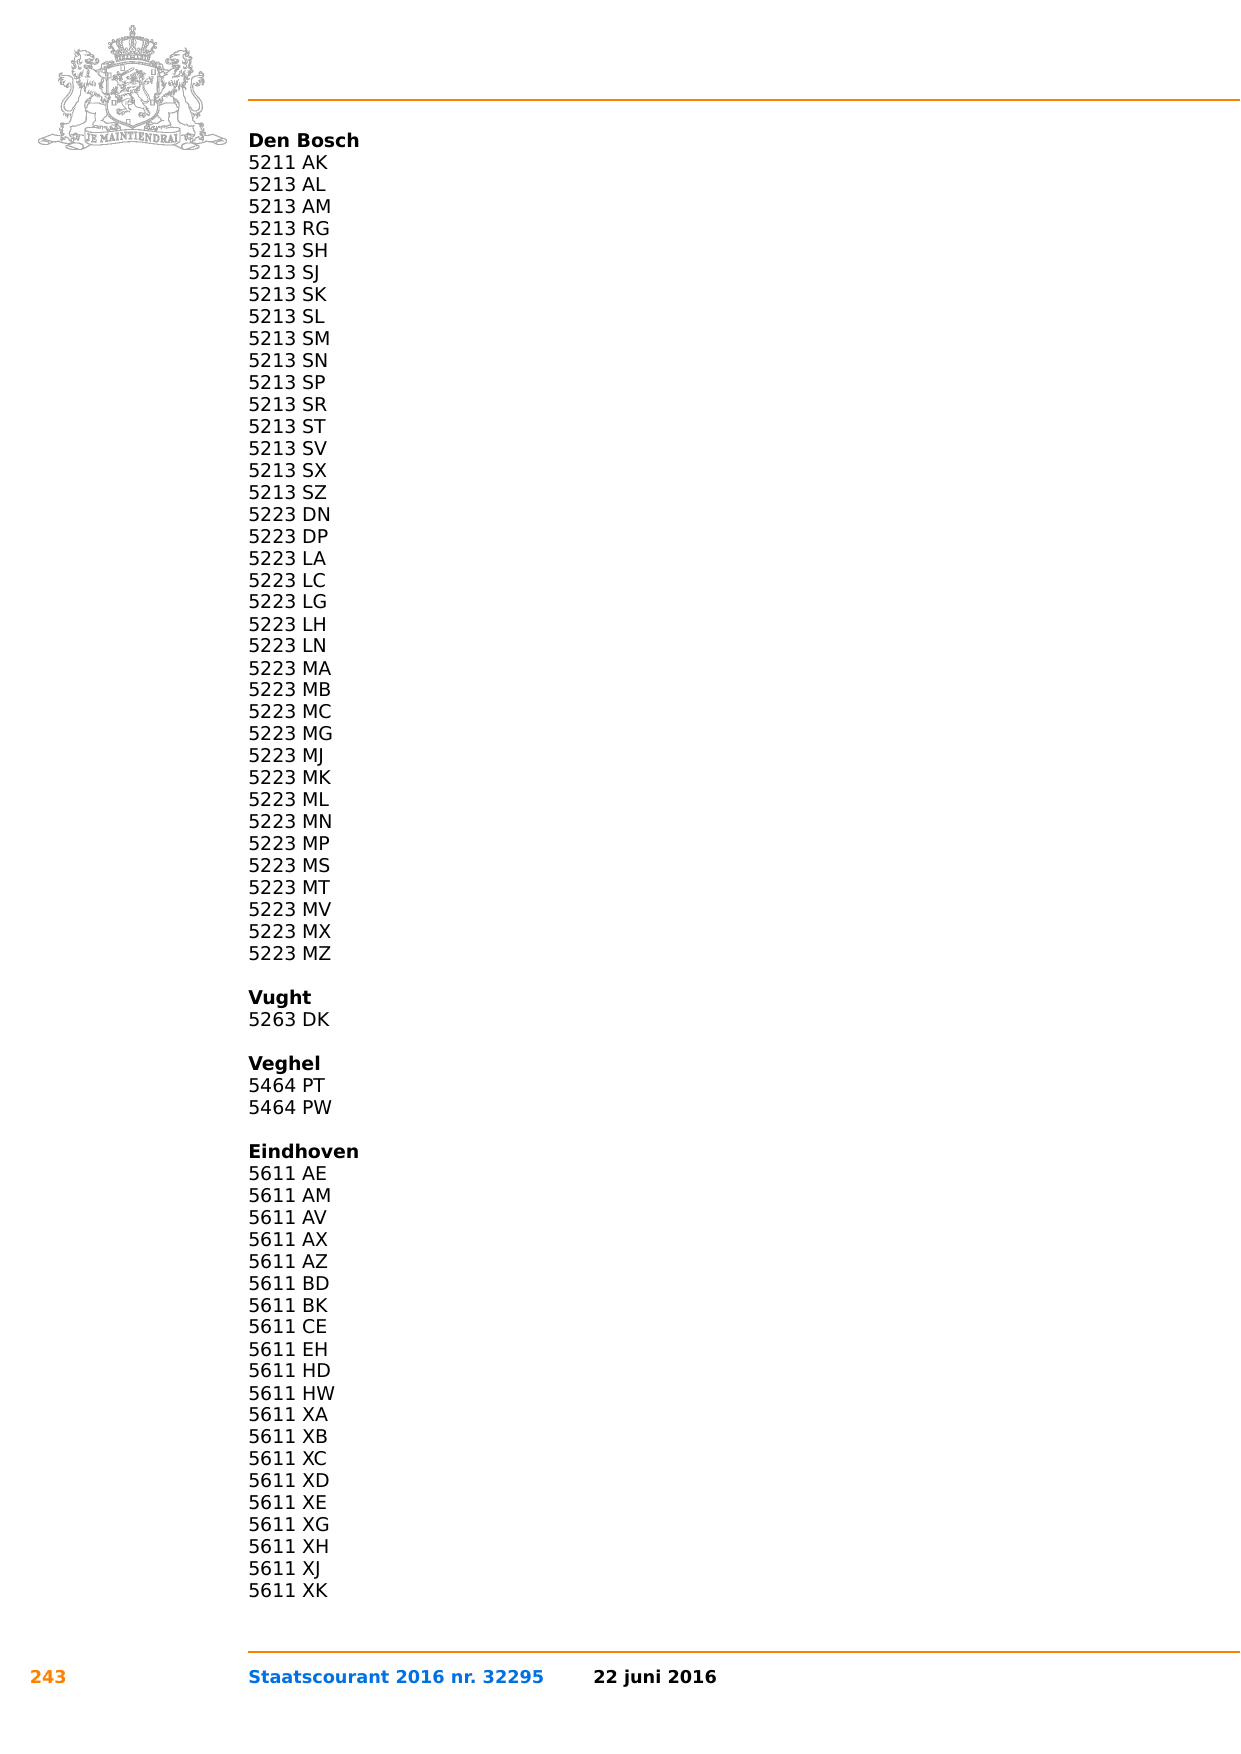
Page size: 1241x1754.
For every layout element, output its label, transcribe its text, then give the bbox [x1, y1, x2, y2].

text 5223 DP [248, 526, 1163, 547]
text 5223 MG [248, 723, 1163, 745]
text 5263 DK [248, 1009, 1163, 1031]
text 5611 XA [248, 1404, 1163, 1426]
text 5611 XD [248, 1470, 1163, 1492]
text 5611 XC [248, 1448, 1163, 1470]
text 5213 AL [248, 174, 1163, 196]
text 5223 MN [248, 811, 1163, 833]
text 5611 XJ [248, 1558, 1163, 1580]
text 5611 AX [248, 1228, 1163, 1251]
text 5223 MV [248, 899, 1163, 921]
text 5213 SJ [248, 262, 1163, 284]
text 5223 MJ [248, 745, 1163, 767]
text 5213 SM [248, 328, 1163, 350]
text 5464 PW [248, 1097, 1163, 1119]
text 5223 MZ [248, 943, 1163, 965]
text 5611 AZ [248, 1251, 1163, 1272]
text 5464 PT [248, 1075, 1163, 1097]
text 5611 BD [248, 1272, 1163, 1294]
text 5213 AM [248, 196, 1163, 218]
text 5223 DN [248, 503, 1163, 526]
text 5213 SP [248, 372, 1163, 394]
text 5213 SN [248, 350, 1163, 372]
text 5611 BK [248, 1294, 1163, 1316]
text Den Bosch [248, 130, 1163, 152]
text 5611 XK [248, 1580, 1163, 1602]
text 5611 XB [248, 1426, 1163, 1448]
text 5223 ML [248, 789, 1163, 811]
text 5611 XG [248, 1514, 1163, 1536]
text 5213 SL [248, 306, 1163, 328]
text 5611 XE [248, 1492, 1163, 1514]
text 5223 LN [248, 635, 1163, 657]
text 5223 MB [248, 679, 1163, 701]
text 5223 LA [248, 547, 1163, 569]
text 5611 XH [248, 1536, 1163, 1558]
text 5213 ST [248, 416, 1163, 438]
text 5213 RG [248, 218, 1163, 240]
text 5223 LG [248, 591, 1163, 613]
text 5223 LC [248, 569, 1163, 591]
text 5213 SZ [248, 482, 1163, 503]
text 5223 MP [248, 833, 1163, 855]
text 5611 HD [248, 1360, 1163, 1382]
text Eindhoven [248, 1141, 1163, 1163]
text 5223 MC [248, 701, 1163, 723]
text 5213 SK [248, 284, 1163, 306]
picture [38, 25, 227, 150]
text 5611 EH [248, 1338, 1163, 1360]
text Veghel [248, 1053, 1163, 1075]
text 5611 AV [248, 1207, 1163, 1228]
text 5611 AE [248, 1163, 1163, 1184]
text 5223 MT [248, 877, 1163, 899]
text 5223 MA [248, 657, 1163, 679]
text Vught [248, 987, 1163, 1009]
text 5611 HW [248, 1382, 1163, 1404]
text 5213 SX [248, 459, 1163, 482]
text 5211 AK [248, 152, 1163, 174]
text 5223 MK [248, 767, 1163, 789]
text 5223 MS [248, 855, 1163, 877]
text 5223 MX [248, 921, 1163, 943]
text 5611 CE [248, 1316, 1163, 1338]
text 5213 SV [248, 438, 1163, 459]
text 5611 AM [248, 1184, 1163, 1207]
text 5213 SH [248, 240, 1163, 262]
text 5213 SR [248, 394, 1163, 416]
text 5223 LH [248, 613, 1163, 635]
